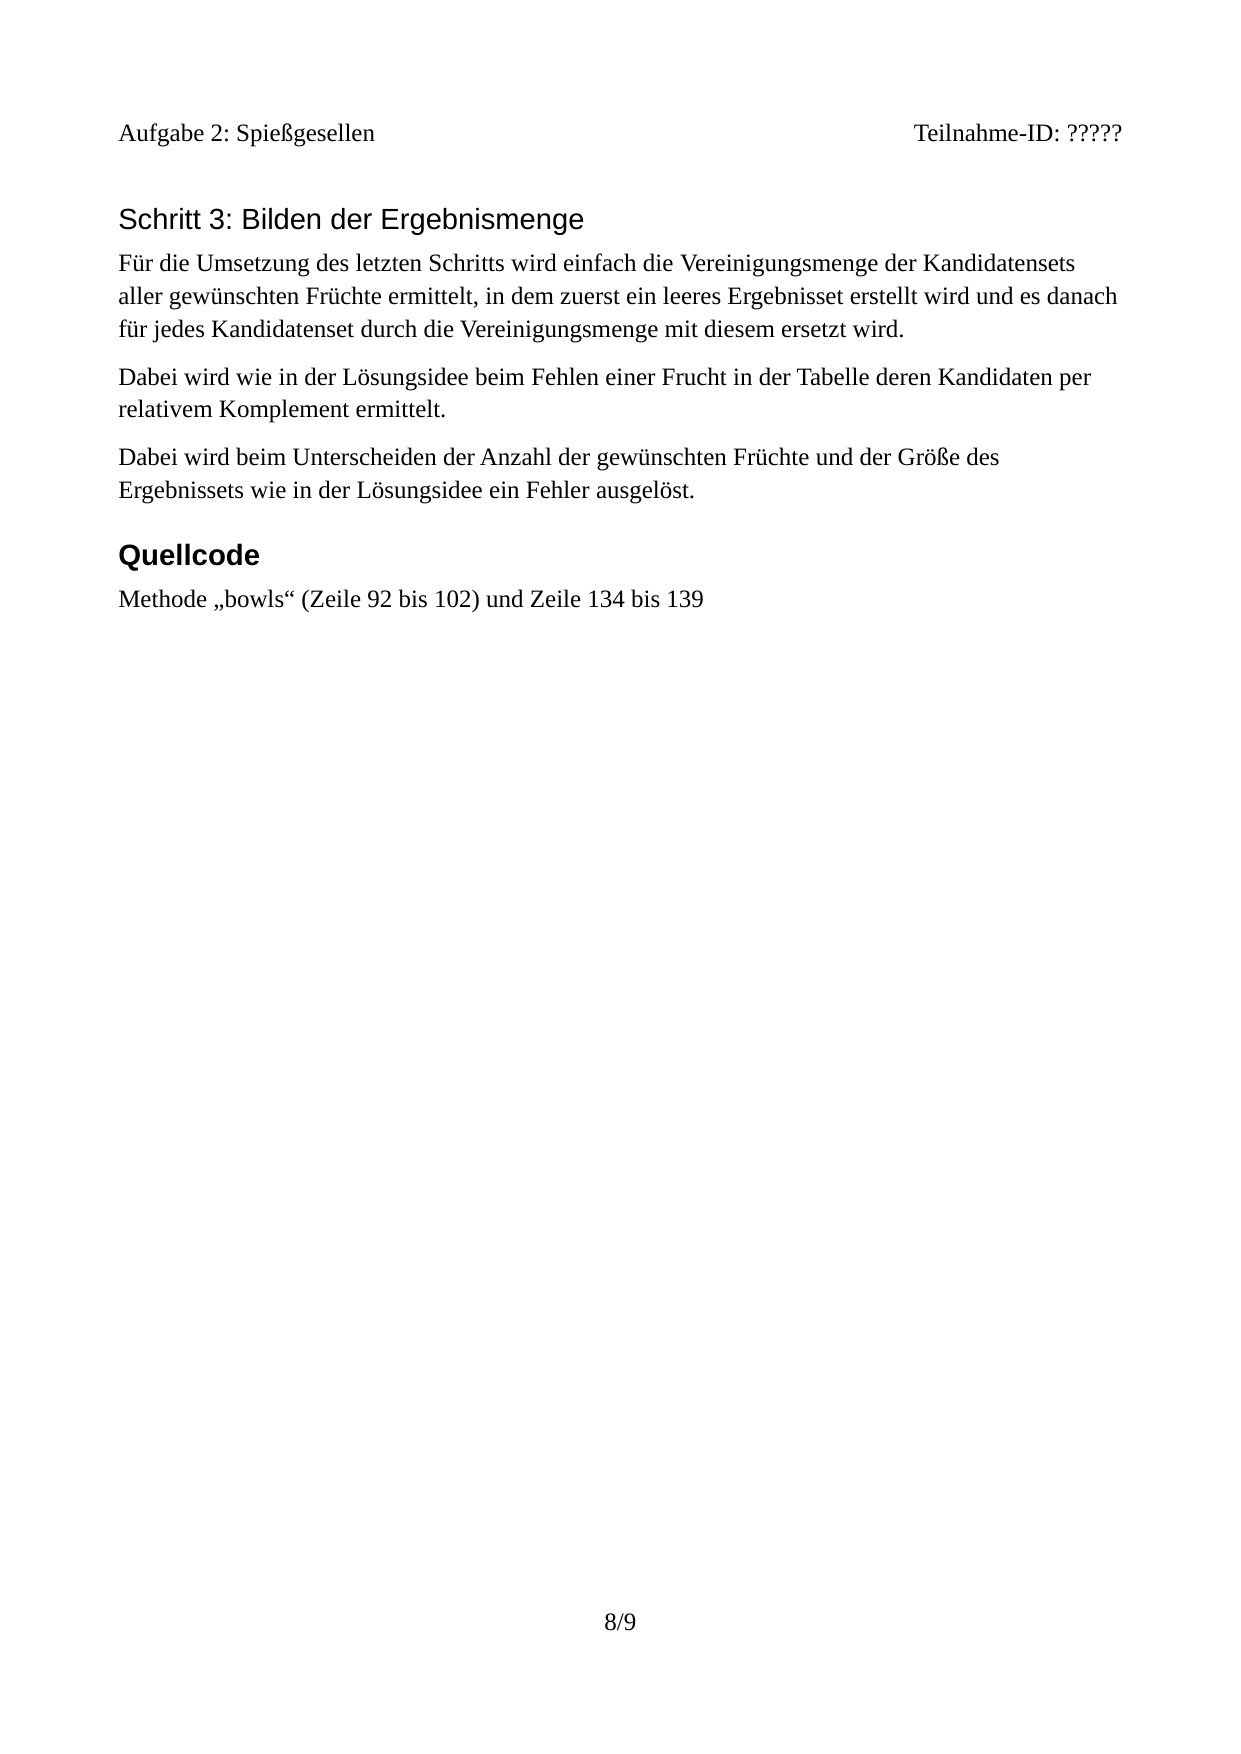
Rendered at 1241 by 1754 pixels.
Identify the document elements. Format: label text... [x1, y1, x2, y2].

text Dabei wird wie in der Lösungsidee beim Fehlen einer Frucht in der Tabelle deren Kandidaten per relativem Komplement ermittelt. [118, 362, 1122, 423]
text Methode „bowls“ (Zeile 92 bis 102) und Zeile 134 bis 139 [118, 584, 1122, 612]
subtitle Quellcode [118, 537, 1122, 571]
subtitle Schritt 3: Bilden der Ergebnismenge [118, 202, 1122, 235]
text Dabei wird beim Unterscheiden der Anzahl der gewünschten Früchte und der Größe des Ergebnissets wie in der Lösungsidee ein Fehler ausgelöst. [118, 442, 1122, 504]
text Für die Umsetzung des letzten Schritts wird einfach die Vereinigungsmenge der Kandidatensets aller gewünschten Früchte ermittelt, in dem zuerst ein leeres Ergebnisset erstellt wird und es danach für jedes Kandidatenset durch die Vereinigungsmenge mit diesem ersetzt wird. [118, 248, 1122, 343]
